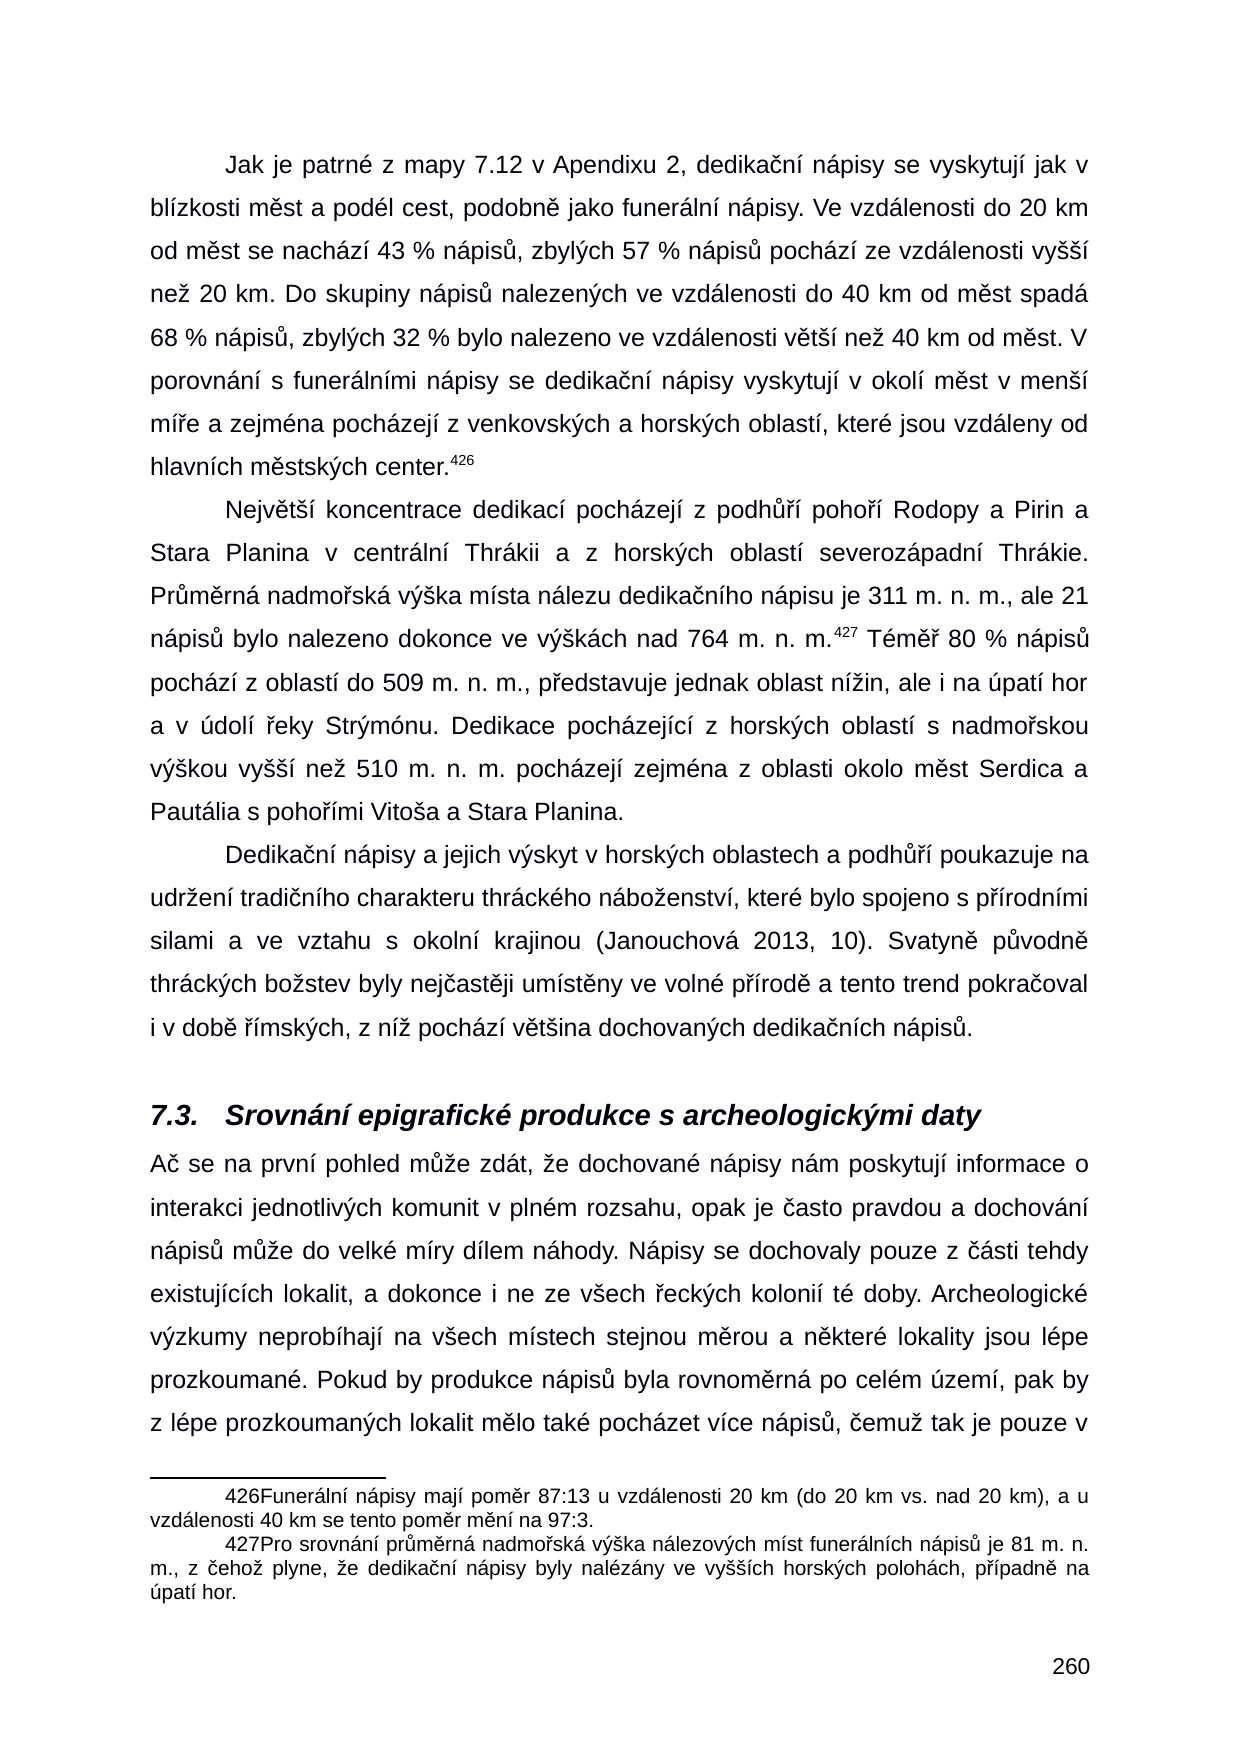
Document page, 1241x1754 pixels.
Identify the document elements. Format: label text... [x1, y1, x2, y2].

text Jak je patrné z mapy 7.12 v Apendixu 2, dedikační nápisy se vyskytují jak v blízkosti měst a podél cest, podobně jako funerální nápisy. Ve vzdálenosti do 20 km od měst se nachází 43 % nápisů, zbylých 57 % nápisů pochází ze vzdálenosti vyšší než 20 km. Do skupiny nápisů nalezených ve vzdálenosti do 40 km od měst spadá 68 % nápisů, zbylých 32 % bylo nalezeno ve vzdálenosti větší než 40 km od měst. V porovnání s funerálními nápisy se dedikační nápisy vyskytují v okolí měst v menší míře a zejména pocházejí z venkovských a horských oblastí, které jsou vzdáleny od hlavních městských center. [150, 150, 1090, 481]
text Pro srovnání průměrná nadmořská výška nálezových míst funerálních nápisů je 81 m. n. m., z čehož plyne, že dedikační nápisy byly nalézány ve vyšších horských polohách, případně na úpatí hor. [150, 1532, 1090, 1604]
text Funerální nápisy mají poměr 87:13 u vzdálenosti 20 km (do 20 km vs. nad 20 km), a u vzdálenosti 40 km se tento poměr mění na 97:3. [150, 1484, 1090, 1532]
text Dedikační nápisy a jejich výskyt v horských oblastech a podhůří poukazuje na udržení tradičního charakteru thráckého náboženství, které bylo spojeno s přírodními silami a ve vztahu s okolní krajinou (Janouchová 2013, 10). Svatyně původně thráckých božstev byly nejčastěji umístěny ve volné přírodě a tento trend pokračoval i v době římských, z níž pochází většina dochovaných dedikačních nápisů. [150, 840, 1090, 1041]
text Největší koncentrace dedikací pocházejí z podhůří pohoří Rodopy a Pirin a Stara Planina v centrální Thrákii a z horských oblastí severozápadní Thrákie. Průměrná nadmořská výška místa nálezu dedikačního nápisu je 311 m. n. m., ale 21 nápisů bylo nalezeno dokonce ve výškách nad 764 m. n. m. Téměř 80 % nápisů pochází z oblastí do 509 m. n. m., představuje jednak oblast nížin, ale i na úpatí hor a v údolí řeky Strýmónu. Dedikace pocházející z horských oblastí s nadmořskou výškou vyšší než 510 m. n. m. pocházejí zejména z oblasti okolo měst Serdica a Pautália s pohořími Vitoša a Stara Planina. [150, 495, 1090, 826]
list Srovnání epigrafické produkce s archeologickými daty [150, 1098, 1090, 1132]
text Ač se na první pohled může zdát, že dochované nápisy nám poskytují informace o interakci jednotlivých komunit v plném rozsahu, opak je často pravdou a dochování nápisů může do velké míry dílem náhody. Nápisy se dochovaly pouze z části tehdy existujících lokalit, a dokonce i ne ze všech řeckých kolonií té doby. Archeologické výzkumy neprobíhají na všech místech stejnou měrou a některé lokality jsou lépe prozkoumané. Pokud by produkce nápisů byla rovnoměrná po celém území, pak by z lépe prozkoumaných lokalit mělo také pocházet více nápisů, čemuž tak je pouze v [150, 1149, 1090, 1437]
